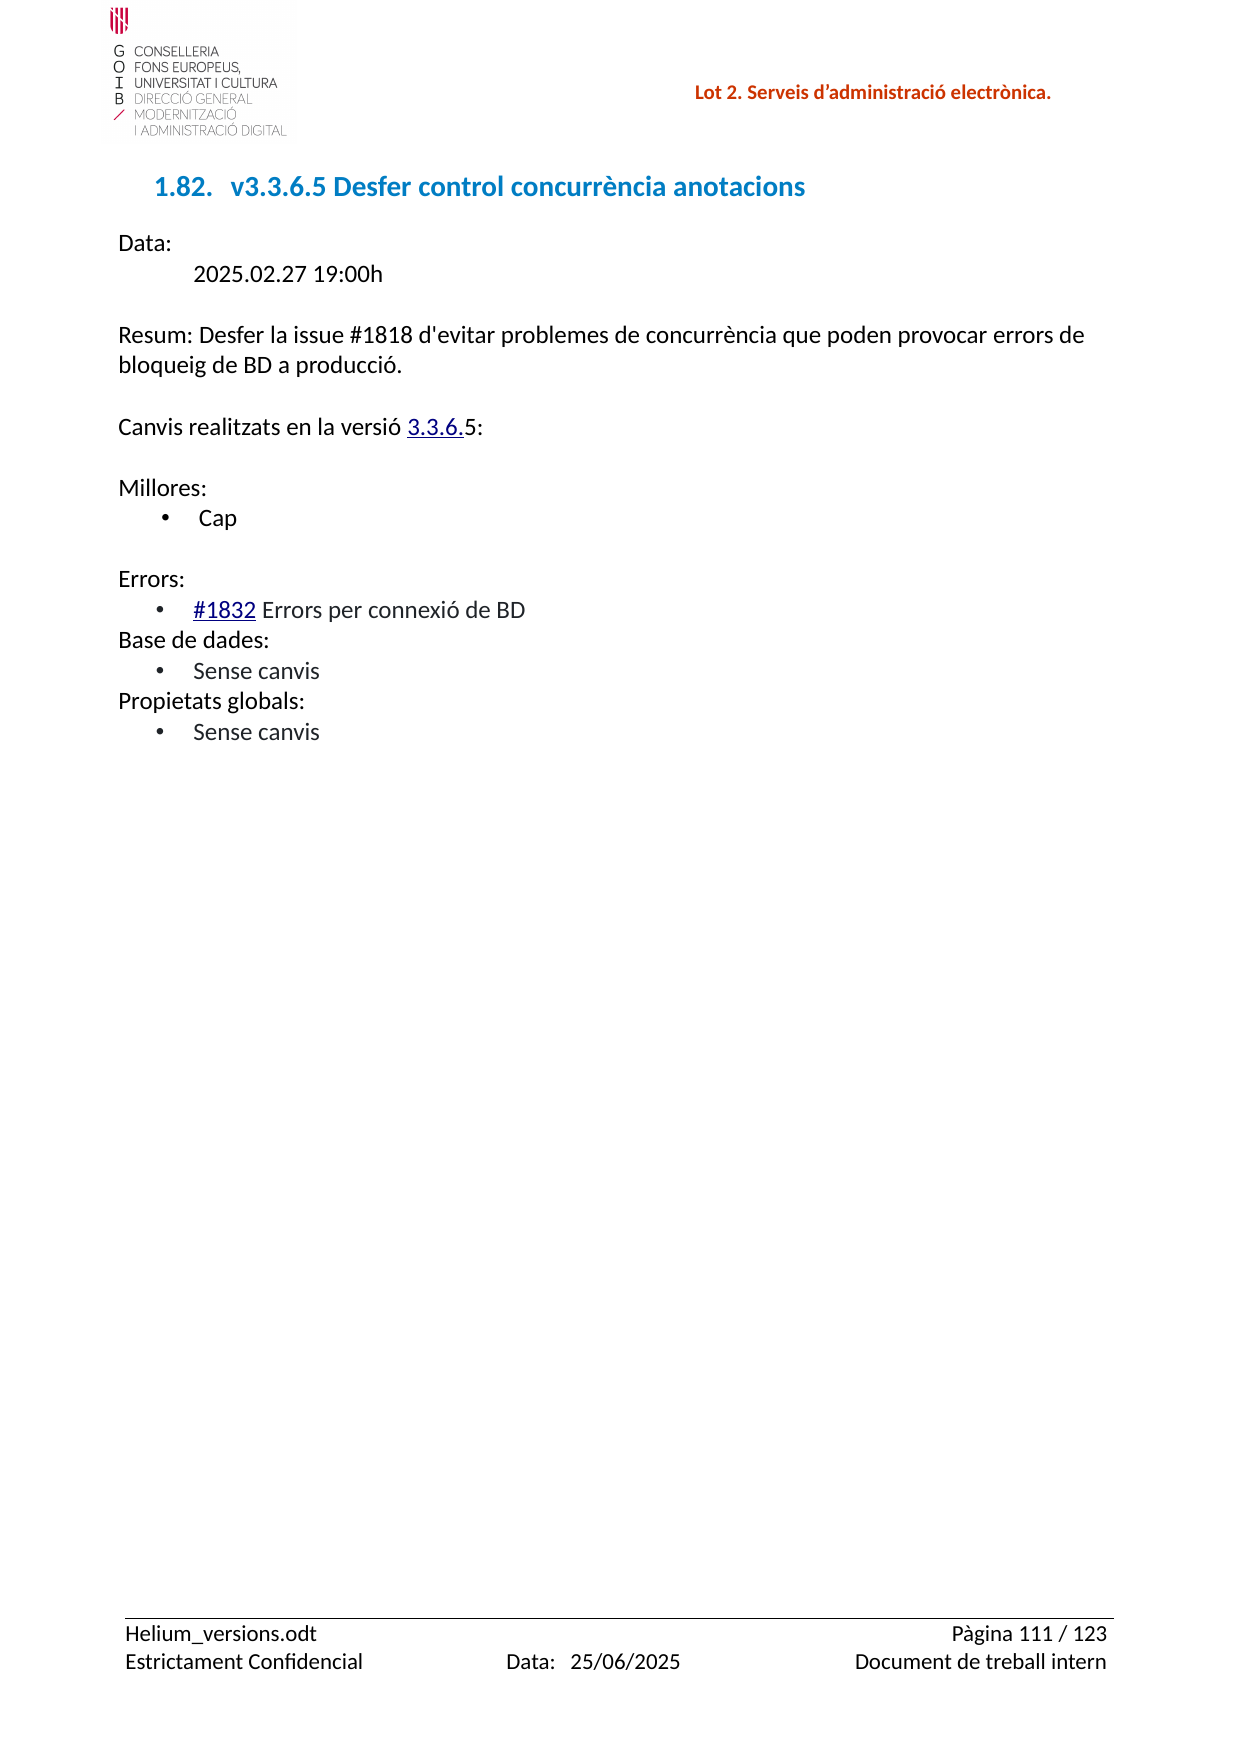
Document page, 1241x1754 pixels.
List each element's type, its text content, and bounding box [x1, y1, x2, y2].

text Data: [118, 228, 1122, 258]
text Millores: [118, 472, 1122, 502]
list Sense canvis [156, 716, 1122, 746]
list #1832 Errors per connexió de BD [156, 594, 1122, 624]
text Canvis realitzats en la versió 3.3.6.5: [118, 411, 1122, 441]
text 2025.02.27 19:00h [118, 258, 1122, 289]
text Propietats globals: [118, 685, 1122, 716]
subtitle v3.3.6.5 Desfer control concurrència anotacions [153, 168, 1122, 204]
list Cap [161, 502, 1122, 533]
picture [100, 0, 297, 144]
text Base de dades: [118, 624, 1122, 655]
text Resum: Desfer la issue #1818 d'evitar problemes de concurrència que poden provocar errors de bloqueig de BD a producció. [118, 319, 1122, 380]
text Errors: [118, 563, 1122, 594]
list Sense canvis [156, 655, 1122, 685]
